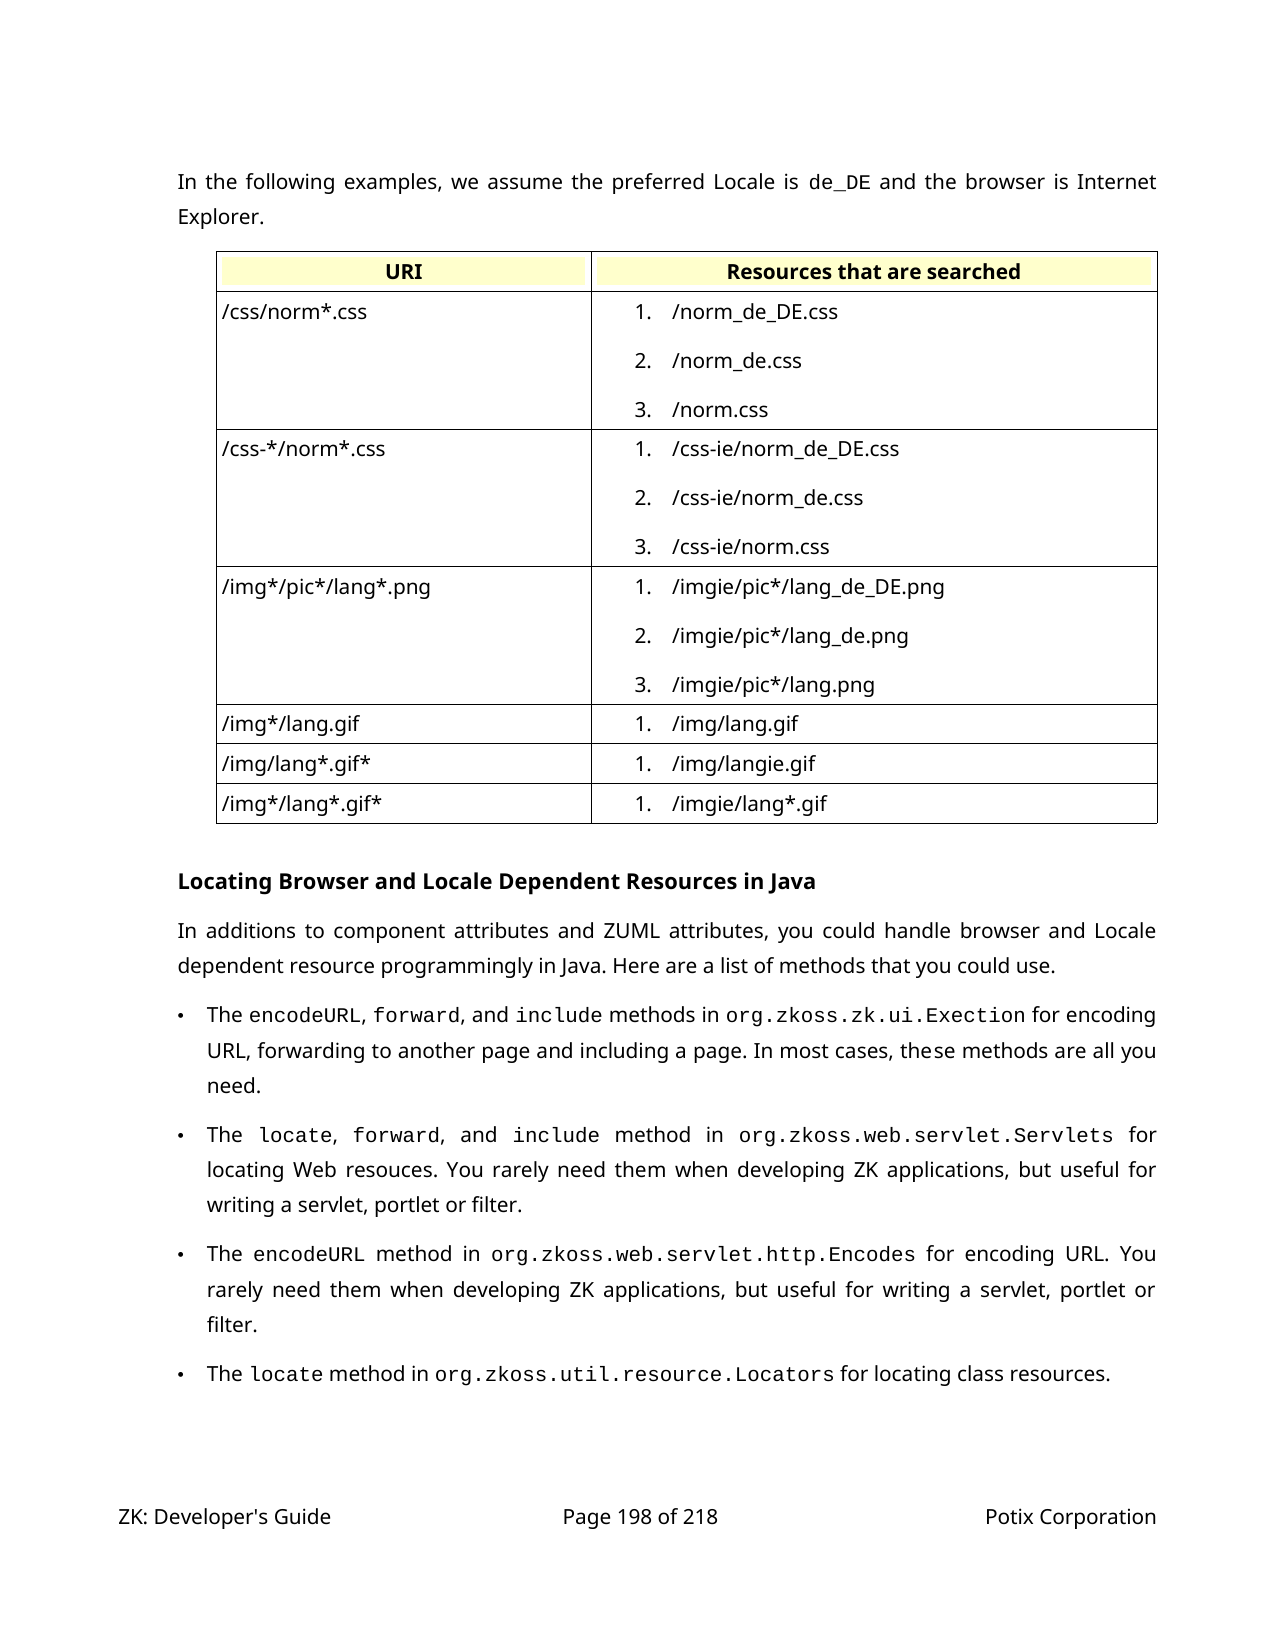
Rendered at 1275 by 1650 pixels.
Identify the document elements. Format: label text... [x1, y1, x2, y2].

table_cell /img*/lang.gif [217, 705, 591, 743]
table_cell /img/lang.gif [592, 705, 1157, 743]
table_cell /img/lang*.gif* [217, 744, 591, 783]
table_cell /css-*/norm*.css [217, 430, 591, 566]
list The locate, forward, and include method in org.zkoss.web.servlet.Servlets for locating Web resouces. You rarely need them when developing ZK applications, but useful for writing a servlet, portlet or filter. [177, 1120, 1157, 1219]
table_header Resources that are searched [592, 252, 1157, 291]
table_cell /img*/lang*.gif* [217, 784, 591, 823]
text In additions to component attributes and ZUML attributes, you could handle browser and Locale dependent resource programmingly in Java. Here are a list of methods that you could use. [177, 916, 1157, 980]
table_cell /css-ie/norm_de_DE.css /css-ie/norm_de.css /css-ie/norm.css [592, 430, 1157, 566]
list The encodeURL method in org.zkoss.web.servlet.http.Encodes for encoding URL. You rarely need them when developing ZK applications, but useful for writing a servlet, portlet or filter. [177, 1239, 1157, 1338]
table_header URI [217, 252, 591, 291]
subtitle Locating Browser and Locale Dependent Resources in Java [177, 866, 1157, 896]
table_cell /norm_de_DE.css /norm_de.css /norm.css [592, 292, 1157, 429]
table_cell /img/langie.gif [592, 744, 1157, 783]
table_cell /css/norm*.css [217, 292, 591, 429]
list The locate method in org.zkoss.util.resource.Locators for locating class resources. [177, 1359, 1157, 1388]
table_cell /imgie/pic*/lang_de_DE.png /imgie/pic*/lang_de.png /imgie/pic*/lang.png [592, 567, 1157, 704]
table_cell /img*/pic*/lang*.png [217, 567, 591, 704]
table_cell /imgie/lang*.gif [592, 784, 1157, 823]
list The encodeURL, forward, and include methods in org.zkoss.zk.ui.Exection for encoding URL, forwarding to another page and including a page. In most cases, these methods are all you need. [177, 1000, 1157, 1099]
text In the following examples, we assume the preferred Locale is de_DE and the browser is Internet Explorer. [177, 167, 1157, 231]
